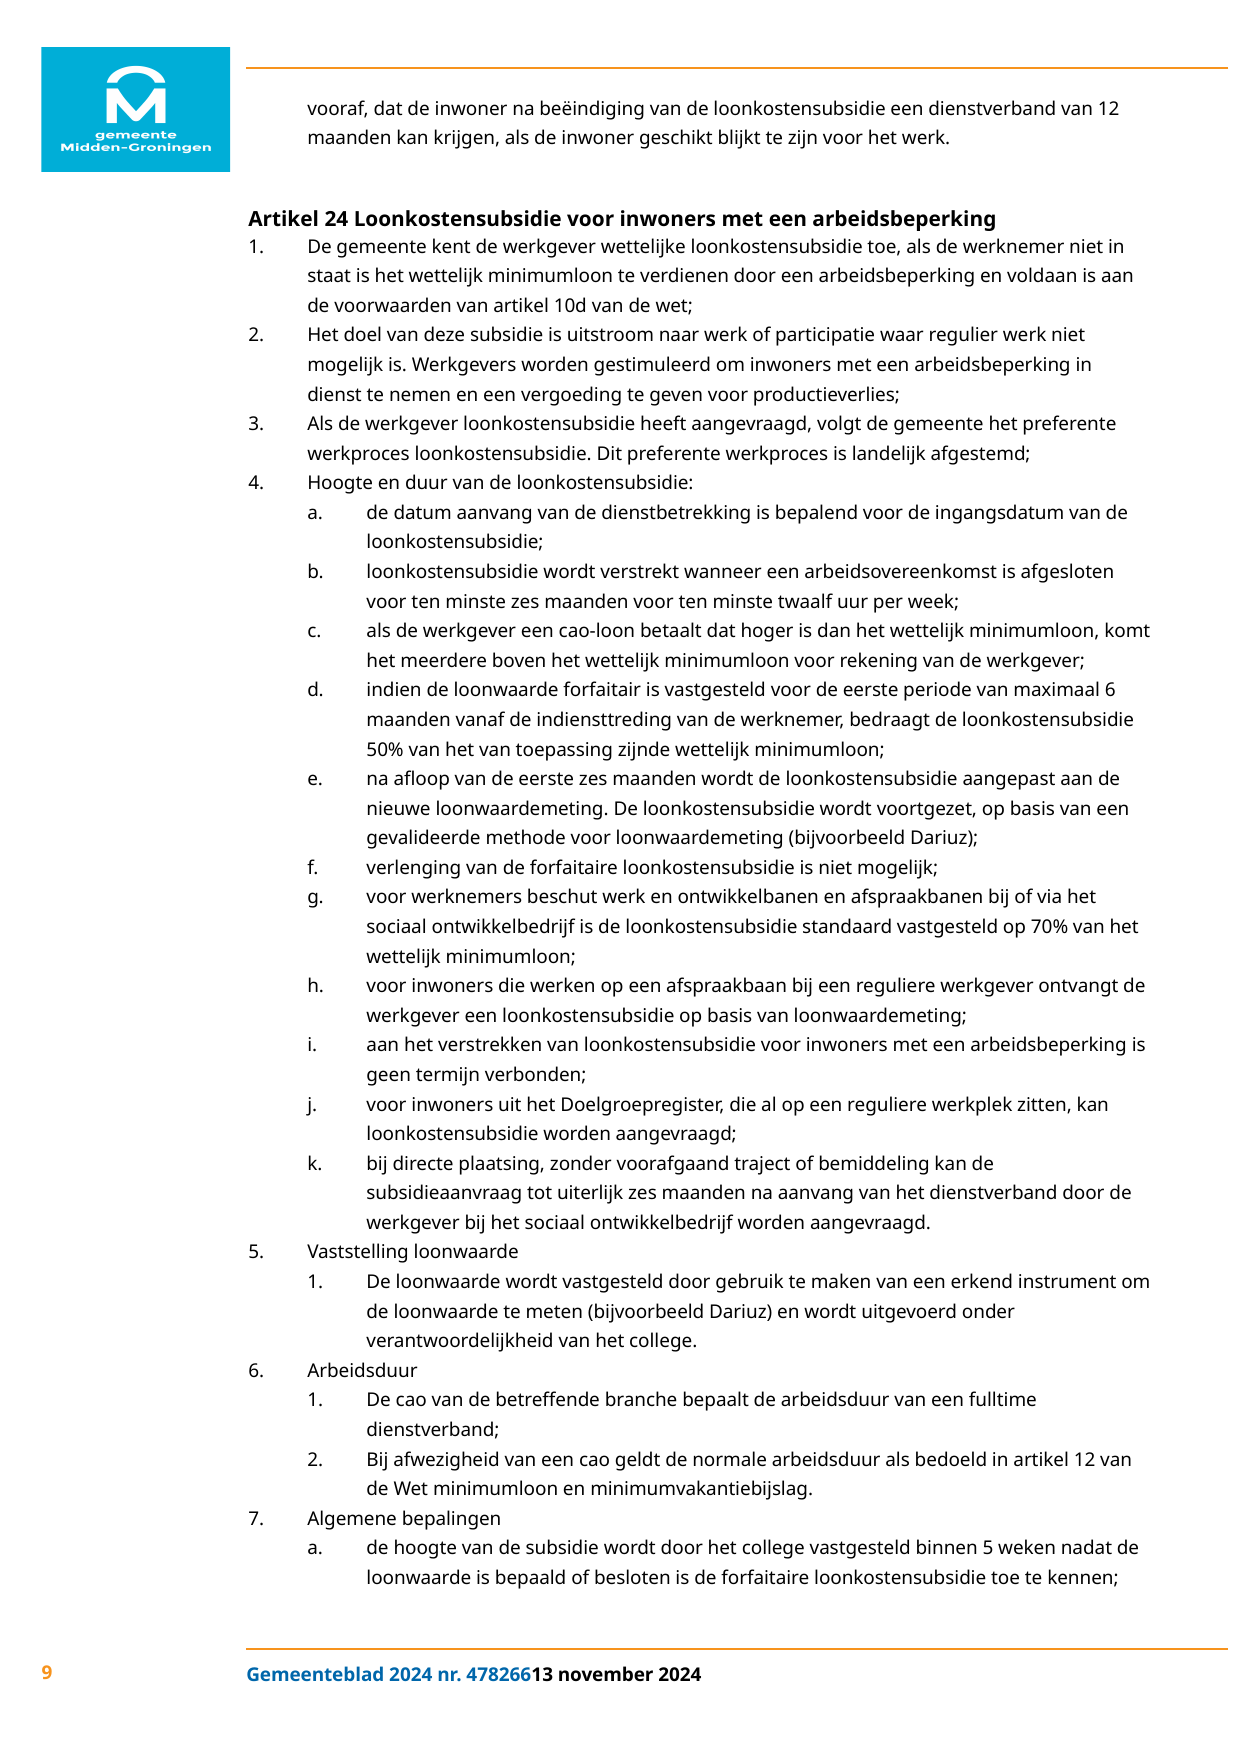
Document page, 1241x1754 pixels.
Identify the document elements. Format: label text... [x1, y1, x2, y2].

list voor werknemers beschut werk en ontwikkelbanen en afspraakbanen bij of via het sociaal ontwikkelbedrijf is de loonkostensubsidie standaard vastgesteld op 70% van het wettelijk minimumloon; [307, 884, 1152, 968]
list Hoogte en duur van de loonkostensubsidie: [248, 469, 1152, 495]
list de hoogte van de subsidie wordt door het college vastgesteld binnen 5 weken nadat de loonwaarde is bepaald of besloten is de forfaitaire loonkostensubsidie toe te kennen; [307, 1534, 1152, 1590]
list Arbeidsduur [248, 1357, 1152, 1383]
list Vaststelling loonwaarde [248, 1239, 1152, 1264]
list verlenging van de forfaitaire loonkostensubsidie is niet mogelijk; [307, 854, 1152, 880]
list Bij afwezigheid van een cao geldt de normale arbeidsduur als bedoeld in artikel 12 van de Wet minimumloon en minimumvakantiebijslag. [307, 1446, 1152, 1501]
list na afloop van de eerste zes maanden wordt de loonkostensubsidie aangepast aan de nieuwe loonwaardemeting. De loonkostensubsidie wordt voortgezet, op basis van een gevalideerde methode voor loonwaardemeting (bijvoorbeeld Dariuz); [307, 765, 1152, 850]
list voor inwoners uit het Doelgroepregister, die al op een reguliere werkplek zitten, kan loonkostensubsidie worden aangevraagd; [307, 1091, 1152, 1146]
list indien de loonwaarde forfaitair is vastgesteld voor de eerste periode van maximaal 6 maanden vanaf de indiensttreding van de werknemer, bedraagt de loonkostensubsidie 50% van het van toepassing zijnde wettelijk minimumloon; [307, 677, 1152, 761]
list de datum aanvang van de dienstbetrekking is bepalend voor de ingangsdatum van de loonkostensubsidie; [307, 499, 1152, 554]
list als de werkgever een cao-loon betaalt dat hoger is dan het wettelijk minimumloon, komt het meerdere boven het wettelijk minimumloon voor rekening van de werkgever; [307, 617, 1152, 673]
list Het doel van deze subsidie is uitstroom naar werk of participatie waar regulier werk niet mogelijk is. Werkgevers worden gestimuleerd om inwoners met een arbeidsbeperking in dienst te nemen en een vergoeding te geven voor productieverlies; [248, 322, 1152, 406]
list vooraf, dat de inwoner na beëindiging van de loonkostensubsidie een dienstverband van 12 maanden kan krijgen, als de inwoner geschikt blijkt te zijn voor het werk. [248, 95, 1152, 150]
list De cao van de betreffende branche bepaalt de arbeidsduur van een fulltime dienstverband; [307, 1387, 1152, 1442]
picture [107, 89, 165, 122]
list Als de werkgever loonkostensubsidie heeft aangevraagd, volgt de gemeente het preferente werkproces loonkostensubsidie. Dit preferente werkproces is landelijk afgestemd; [248, 410, 1152, 466]
list bij directe plaatsing, zonder voorafgaand traject of bemiddeling kan de subsidieaanvraag tot uiterlijk zes maanden na aanvang van het dienstverband door de werkgever bij het sociaal ontwikkelbedrijf worden aangevraagd. [307, 1150, 1152, 1235]
list voor inwoners die werken op een afspraakbaan bij een reguliere werkgever ontvangt de werkgever een loonkostensubsidie op basis van loonwaardemeting; [307, 972, 1152, 1028]
picture [108, 66, 164, 82]
text Artikel 24 Loonkostensubsidie voor inwoners met een arbeidsbeperking [248, 204, 1152, 233]
list De loonwaarde wordt vastgesteld door gebruik te maken van een erkend instrument om de loonwaarde te meten (bijvoorbeeld Dariuz) en wordt uitgevoerd onder verantwoordelijkheid van het college. [307, 1268, 1152, 1353]
list De gemeente kent de werkgever wettelijke loonkostensubsidie toe, als de werknemer niet in staat is het wettelijk minimumloon te verdienen door een arbeidsbeperking en voldaan is aan de voorwaarden van artikel 10d van de wet; [248, 233, 1152, 318]
picture [184, 146, 190, 153]
list Algemene bepalingen [248, 1505, 1152, 1531]
list aan het verstrekken van loonkostensubsidie voor inwoners met een arbeidsbeperking is geen termijn verbonden; [307, 1032, 1152, 1087]
list loonkostensubsidie wordt verstrekt wanneer een arbeidsovereenkomst is afgesloten voor ten minste zes maanden voor ten minste twaalf uur per week; [307, 558, 1152, 613]
